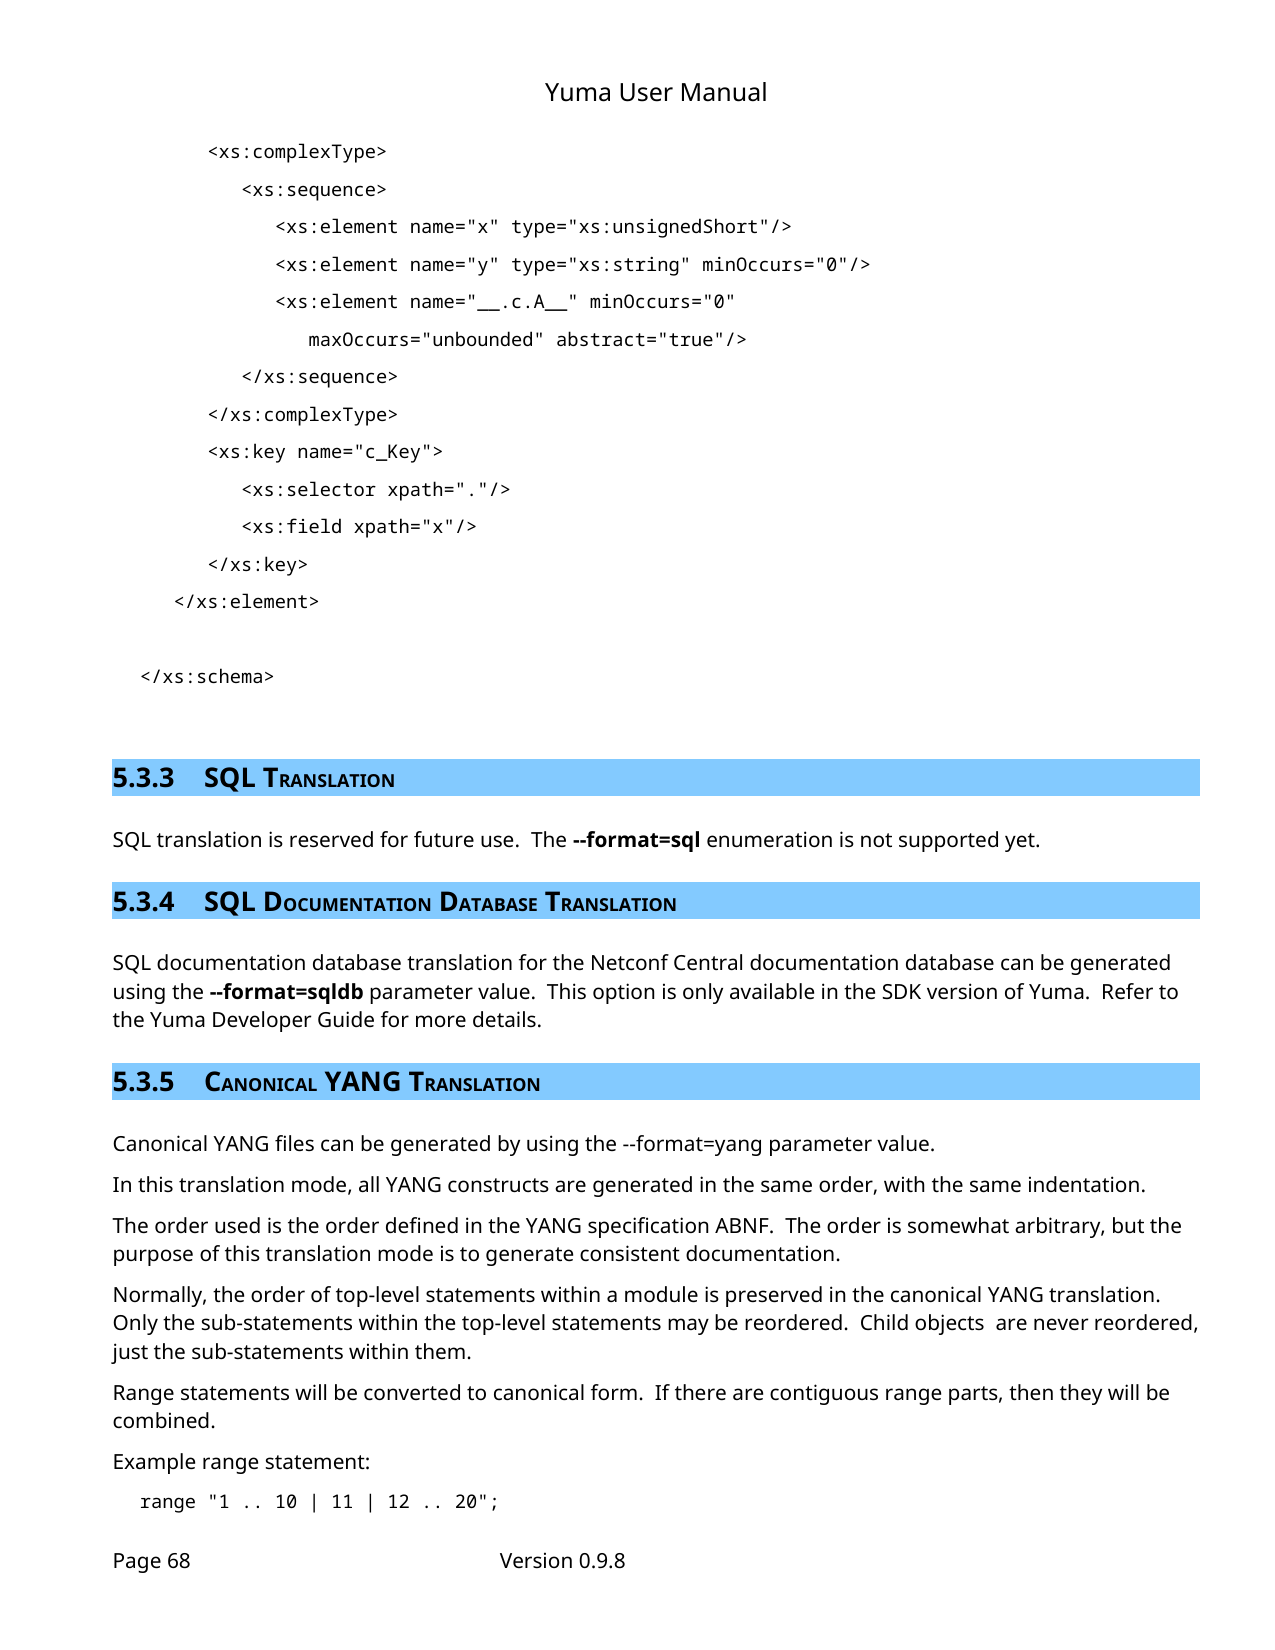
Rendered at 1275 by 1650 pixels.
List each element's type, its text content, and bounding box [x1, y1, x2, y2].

text </xs:schema> [139, 663, 1200, 689]
text Example range statement: [112, 1447, 1200, 1476]
text </xs:key> [139, 551, 1200, 577]
text <xs:selector xpath="."/> [139, 476, 1200, 502]
text <xs:field xpath="x"/> [139, 513, 1200, 539]
subtitle Canonical YANG Translation [112, 1063, 1200, 1100]
text <xs:element name="__.c.A__" minOccurs="0" [139, 288, 1200, 314]
text Range statements will be converted to canonical form. If there are contiguous range parts, then they will be combined. [112, 1378, 1200, 1435]
text SQL translation is reserved for future use. The --format=sql enumeration is not supported yet. [112, 825, 1200, 853]
text </xs:sequence> [139, 363, 1200, 389]
text Normally, the order of top-level statements within a module is preserved in the canonical YANG translation. Only the sub-statements within the top-level statements may be reordered. Child objects are never reordered, just the sub-statements within them. [112, 1280, 1200, 1365]
subtitle SQL Documentation Database Translation [112, 882, 1200, 919]
text </xs:complexType> [139, 401, 1200, 427]
text <xs:element name="y" type="xs:string" minOccurs="0"/> [139, 251, 1200, 277]
text In this translation mode, all YANG constructs are generated in the same order, with the same indentation. [112, 1170, 1200, 1198]
text <xs:element name="x" type="xs:unsignedShort"/> [139, 213, 1200, 239]
text maxOccurs="unbounded" abstract="true"/> [139, 326, 1200, 352]
text Canonical YANG files can be generated by using the --format=yang parameter value. [112, 1129, 1200, 1157]
text </xs:element> [139, 588, 1200, 614]
text range "1 .. 10 | 11 | 12 .. 20"; [139, 1488, 1200, 1514]
text <xs:sequence> [139, 176, 1200, 202]
text The order used is the order defined in the YANG specification ABNF. The order is somewhat arbitrary, but the purpose of this translation mode is to generate consistent documentation. [112, 1211, 1200, 1268]
text SQL documentation database translation for the Netconf Central documentation database can be generated using the --format=sqldb parameter value. This option is only available in the SDK version of Yuma. Refer to the Yuma Developer Guide for more details. [112, 948, 1200, 1034]
text <xs:key name="c_Key"> [139, 438, 1200, 464]
subtitle SQL Translation [112, 759, 1200, 796]
text <xs:complexType> [139, 138, 1200, 164]
